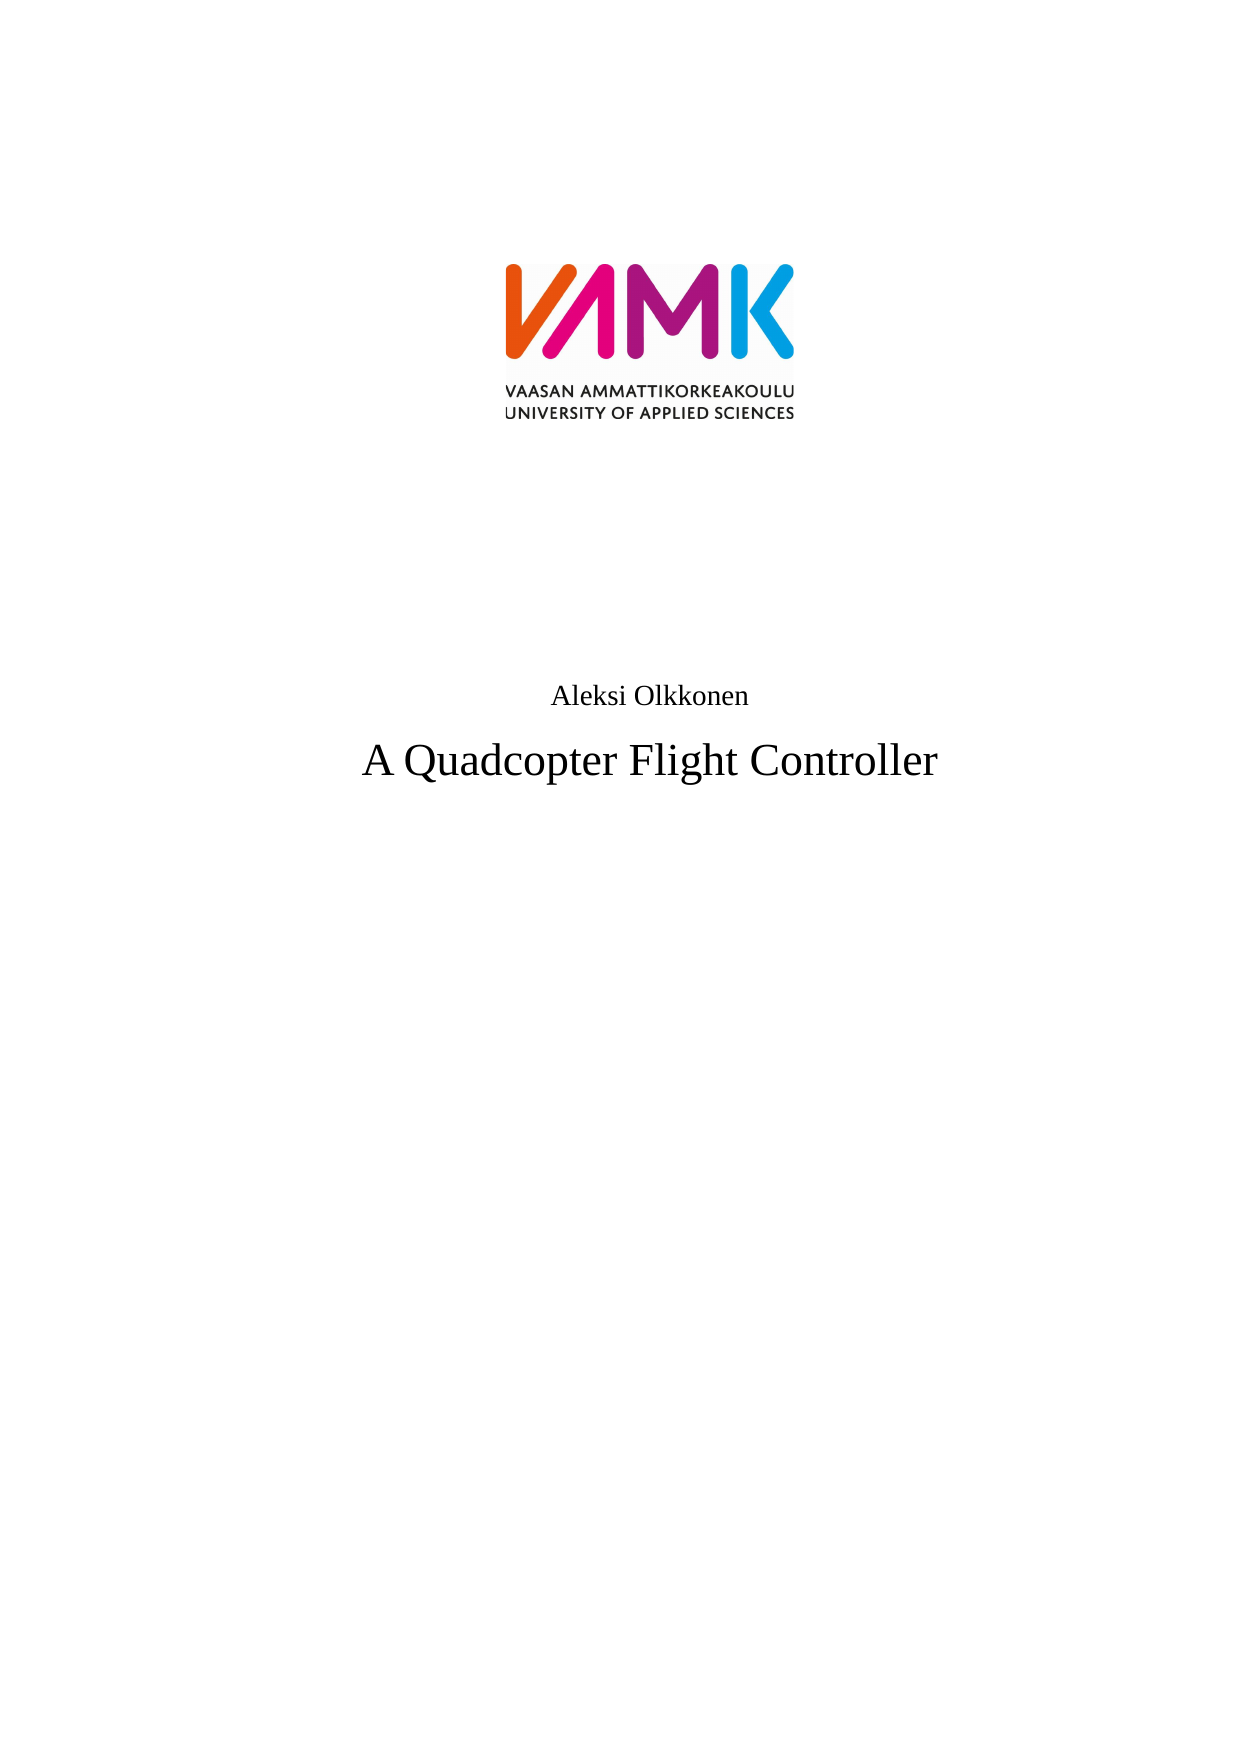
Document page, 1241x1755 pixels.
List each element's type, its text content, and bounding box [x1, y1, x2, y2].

table_header Aleksi Olkkonen [225, 678, 1074, 733]
table_cell A Quadcopter Flight Controller [225, 733, 1074, 785]
table_cell [225, 785, 1074, 819]
picture [505, 264, 794, 419]
picture [770, 276, 794, 346]
